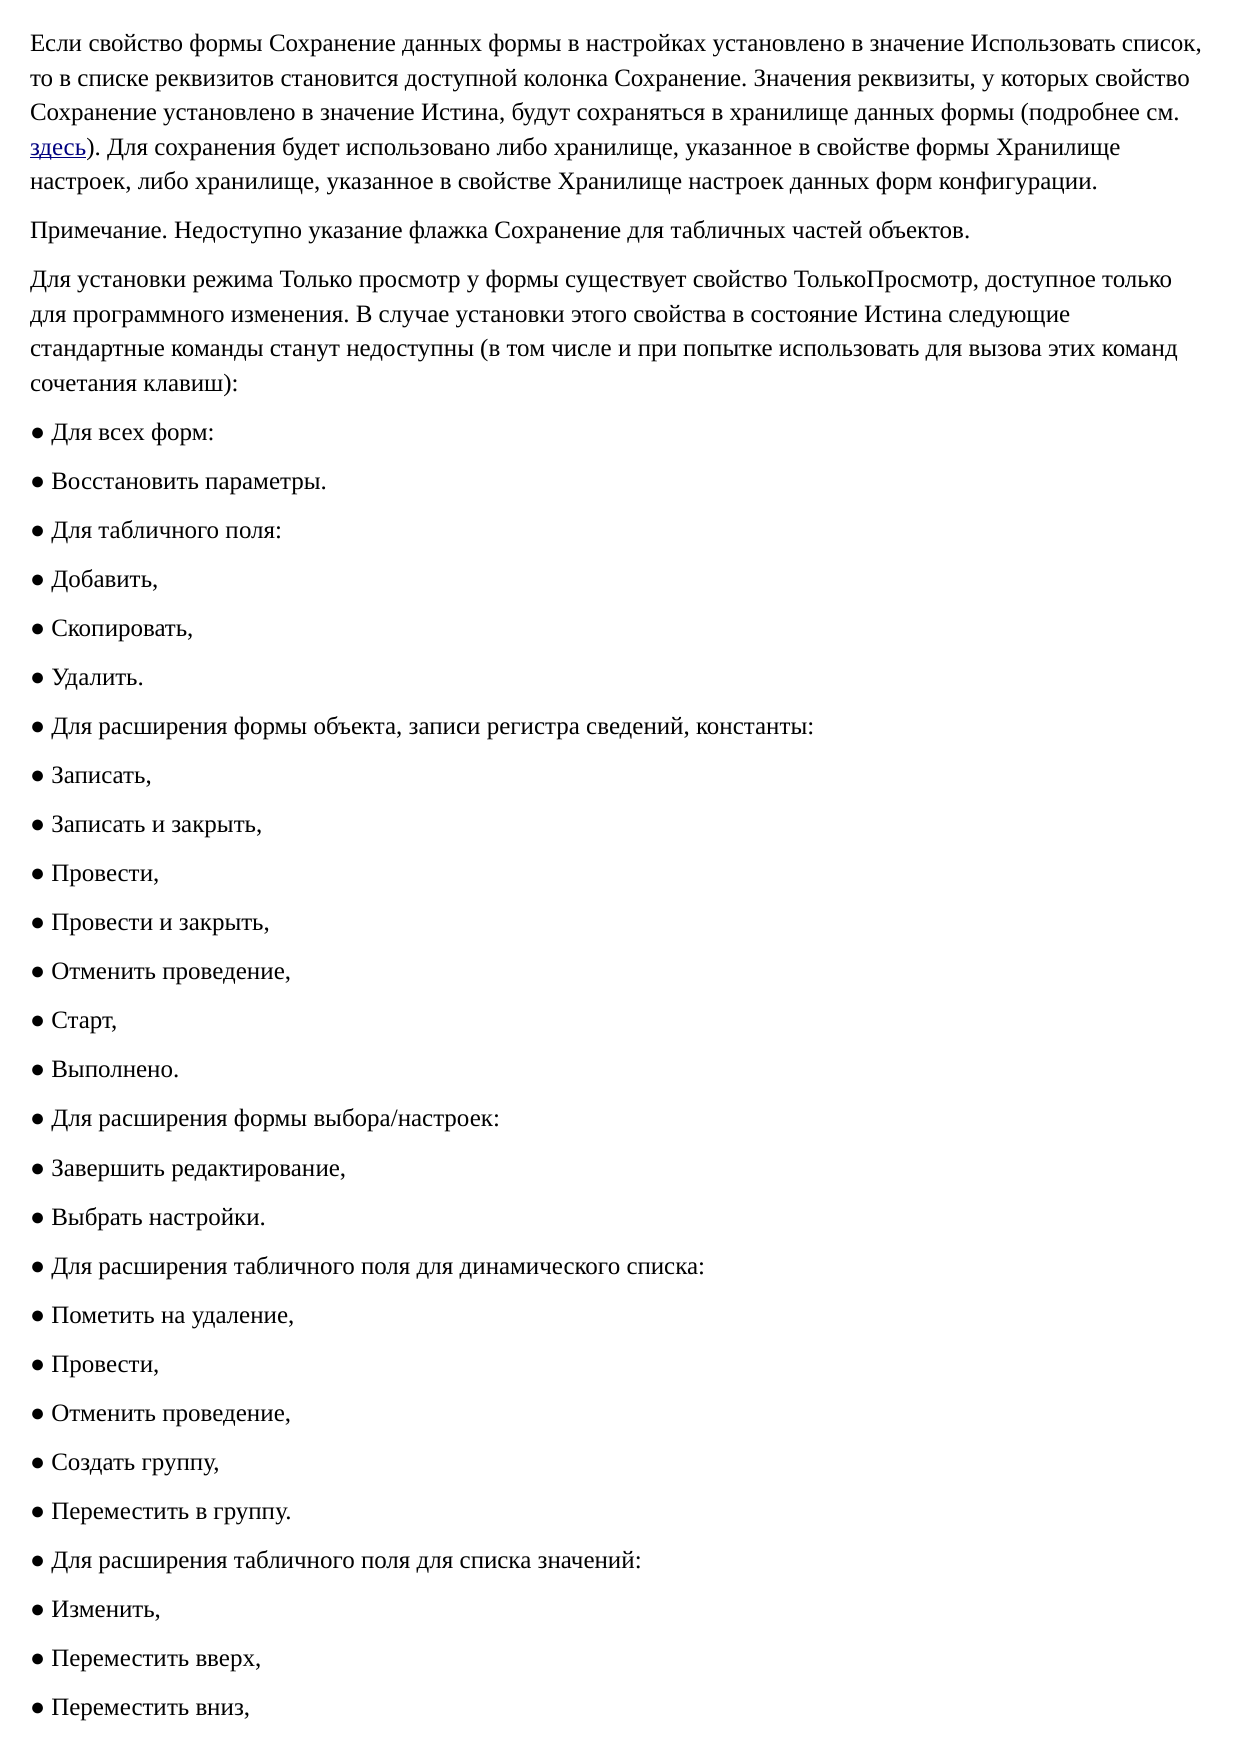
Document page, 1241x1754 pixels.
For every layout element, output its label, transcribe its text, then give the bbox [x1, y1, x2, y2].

text ● Старт, [30, 1005, 1211, 1034]
text ● Создать группу, [30, 1447, 1211, 1476]
text ● Отменить проведение, [30, 1398, 1211, 1427]
text ● Отменить проведение, [30, 956, 1211, 985]
text ● Для расширения формы выбора/настроек: [30, 1103, 1211, 1132]
text ● Добавить, [30, 564, 1211, 593]
text Примечание. Недоступно указание флажка Сохранение для табличных частей объектов. [30, 215, 1211, 244]
text ● Для расширения формы объекта, записи регистра сведений, константы: [30, 711, 1211, 740]
text ● Восстановить параметры. [30, 466, 1211, 494]
text ● Для расширения табличного поля для списка значений: [30, 1545, 1211, 1574]
text Если свойство формы Сохранение данных формы в настройках установлено в значение Использовать список, то в списке реквизитов становится доступной колонка Сохранение. Значения реквизиты, у которых свойство Сохранение установлено в значение Истина, будут сохраняться в хранилище данных формы (подробнее см. здесь). Для сохранения будет использовано либо хранилище, указанное в свойстве формы Хранилище настроек, либо хранилище, указанное в свойстве Хранилище настроек данных форм конфигурации. [30, 28, 1211, 195]
text ● Переместить в группу. [30, 1496, 1211, 1525]
text ● Завершить редактирование, [30, 1153, 1211, 1181]
text ● Для всех форм: [30, 417, 1211, 445]
text ● Переместить вниз, [30, 1692, 1211, 1721]
text ● Пометить на удаление, [30, 1300, 1211, 1328]
text ● Скопировать, [30, 613, 1211, 642]
text ● Записать, [30, 760, 1211, 789]
text ● Записать и закрыть, [30, 809, 1211, 838]
text ● Для табличного поля: [30, 515, 1211, 543]
text ● Провести, [30, 858, 1211, 887]
text ● Изменить, [30, 1594, 1211, 1623]
text ● Выполнено. [30, 1054, 1211, 1083]
text ● Провести, [30, 1349, 1211, 1378]
text Для установки режима Только просмотр у формы существует свойство ТолькоПросмотр, доступное только для программного изменения. В случае установки этого свойства в состояние Истина следующие стандартные команды станут недоступны (в том числе и при попытке использовать для вызова этих команд сочетания клавиш): [30, 264, 1211, 396]
text ● Провести и закрыть, [30, 907, 1211, 936]
text ● Для расширения табличного поля для динамического списка: [30, 1251, 1211, 1279]
text ● Выбрать настройки. [30, 1202, 1211, 1230]
text ● Переместить вверх, [30, 1643, 1211, 1672]
text ● Удалить. [30, 662, 1211, 691]
